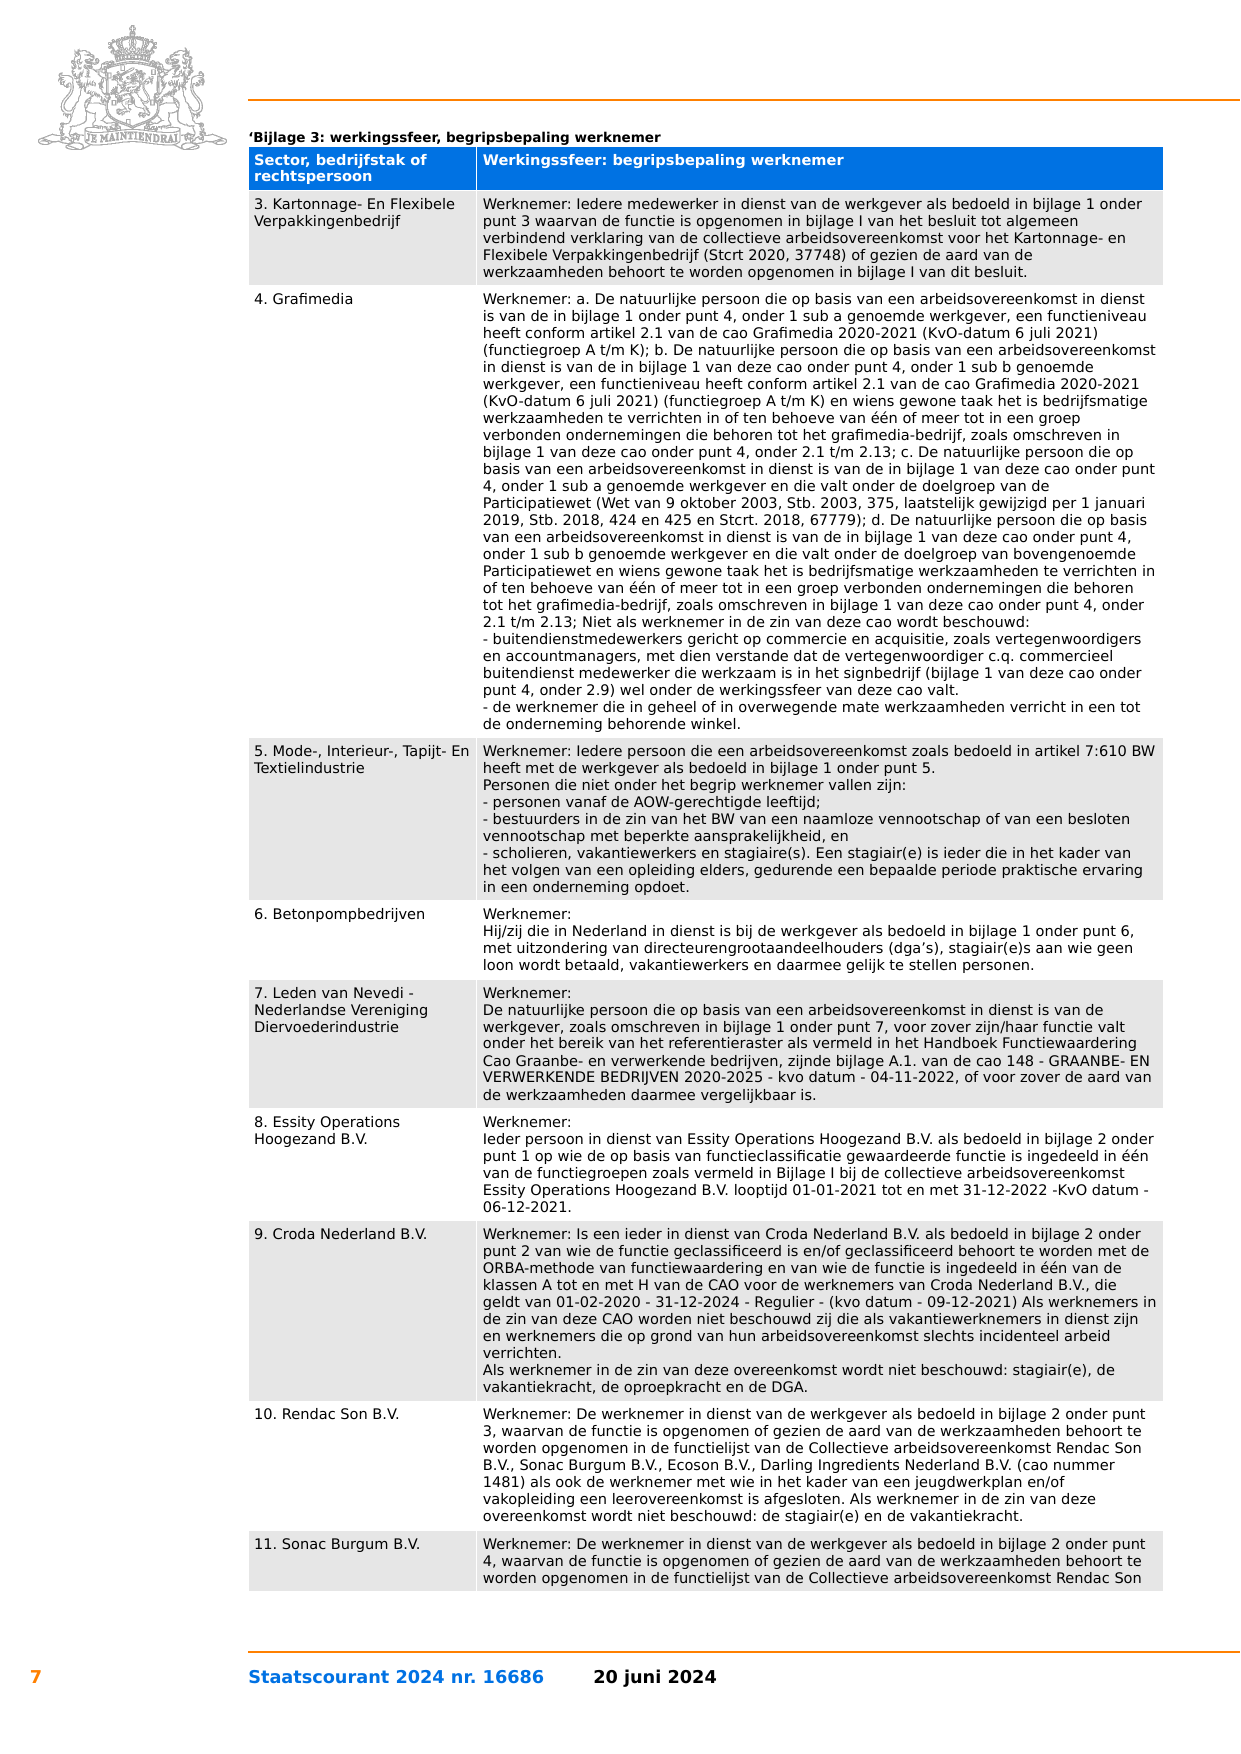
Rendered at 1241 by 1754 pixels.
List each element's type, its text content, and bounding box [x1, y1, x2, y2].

table_cell 8. Essity Operations Hoogezand B.V. [249, 1109, 476, 1220]
table_cell Werknemer: De natuurlijke persoon die op basis van een arbeidsovereenkomst in dienst is van de werkgever, zoals omschreven in bijlage 1 onder punt 7, voor zover zijn/haar functie valt onder het bereik van het referentieraster als vermeld in het Handboek Functiewaardering Cao Graanbe- en verwerkende bedrijven, zijnde bijlage A.1. van de cao 148 - GRAANBE- EN VERWERKENDE BEDRIJVEN 2020-2025 - kvo datum - 04-11-2022, of voor zover de aard van de werkzaamheden daarmee vergelijkbaar is. [477, 980, 1163, 1108]
table_cell 7. Leden van Nevedi - Nederlandse Vereniging Diervoederindustrie [249, 980, 476, 1108]
table_cell Werknemer: Ieder persoon in dienst van Essity Operations Hoogezand B.V. als bedoeld in bijlage 2 onder punt 1 op wie de op basis van functieclassificatie gewaardeerde functie is ingedeeld in één van de functiegroepen zoals vermeld in Bijlage I bij de collectieve arbeidsovereenkomst Essity Operations Hoogezand B.V. looptijd 01-01-2021 tot en met 31-12-2022 -KvO datum - 06-12-2021. [477, 1109, 1163, 1220]
table_cell Sector, bedrijfstak of rechtspersoon [249, 147, 476, 190]
table_cell Werknemer: De werknemer in dienst van de werkgever als bedoeld in bijlage 2 onder punt 4, waarvan de functie is opgenomen of gezien de aard van de werkzaamheden behoort te worden opgenomen in de functielijst van de Collectieve arbeidsovereenkomst Rendac Son [477, 1531, 1163, 1591]
picture [38, 25, 227, 150]
table_cell Werknemer: a. De natuurlijke persoon die op basis van een arbeidsovereenkomst in dienst is van de in bijlage 1 onder punt 4, onder 1 sub a genoemde werkgever, een functieniveau heeft conform artikel 2.1 van de cao Grafimedia 2020-2021 (KvO-datum 6 juli 2021) (functiegroep A t/m K); b. De natuurlijke persoon die op basis van een arbeidsovereenkomst in dienst is van de in bijlage 1 van deze cao onder punt 4, onder 1 sub b genoemde werkgever, een functieniveau heeft conform artikel 2.1 van de cao Grafimedia 2020-2021 (KvO-datum 6 juli 2021) (functiegroep A t/m K) en wiens gewone taak het is bedrijfsmatige werkzaamheden te verrichten in of ten behoeve van één of meer tot in een groep verbonden ondernemingen die behoren tot het grafimedia-bedrijf, zoals omschreven in bijlage 1 van deze cao onder punt 4, onder 2.1 t/m 2.13; c. De natuurlijke persoon die op basis van een arbeidsovereenkomst in dienst is van de in bijlage 1 van deze cao onder punt 4, onder 1 sub a genoemde werkgever en die valt onder de doelgroep van de Participatiewet (Wet van 9 oktober 2003, Stb. 2003, 375, laatstelijk gewijzigd per 1 januari 2019, Stb. 2018, 424 en 425 en Stcrt. 2018, 67779); d. De natuurlijke persoon die op basis van een arbeidsovereenkomst in dienst is van de in bijlage 1 van deze cao onder punt 4, onder 1 sub b genoemde werkgever en die valt onder de doelgroep van bovengenoemde Participatiewet en wiens gewone taak het is bedrijfsmatige werkzaamheden te verrichten in of ten behoeve van één of meer tot in een groep verbonden ondernemingen die behoren tot het grafimedia-bedrijf, zoals omschreven in bijlage 1 van deze cao onder punt 4, onder 2.1 t/m 2.13; Niet als werknemer in de zin van deze cao wordt beschouwd: - buitendienstmedewerkers gericht op commercie en acquisitie, zoals vertegenwoordigers en accountmanagers, met dien verstande dat de vertegenwoordiger c.q. commercieel buitendienst medewerker die werkzaam is in het signbedrijf (bijlage 1 van deze cao onder punt 4, onder 2.9) wel onder de werkingssfeer van deze cao valt. - de werknemer die in geheel of in overwegende mate werkzaamheden verricht in een tot de onderneming behorende winkel. [477, 286, 1163, 737]
table_cell Werknemer: Iedere medewerker in dienst van de werkgever als bedoeld in bijlage 1 onder punt 3 waarvan de functie is opgenomen in bijlage I van het besluit tot algemeen verbindend verklaring van de collectieve arbeidsovereenkomst voor het Kartonnage- en Flexibele Verpakkingenbedrijf (Stcrt 2020, 37748) of gezien de aard van de werkzaamheden behoort te worden opgenomen in bijlage I van dit besluit. [477, 191, 1163, 285]
table_header ‘Bijlage 3: werkingssfeer, begripsbepaling werknemer [248, 130, 1163, 146]
table_cell 9. Croda Nederland B.V. [249, 1221, 476, 1401]
table_cell 3. Kartonnage- En Flexibele Verpakkingenbedrijf [249, 191, 476, 285]
table_cell Werkingssfeer: begripsbepaling werknemer [477, 147, 1163, 190]
table_cell 6. Betonpompbedrijven [249, 901, 476, 979]
table_cell Werknemer: Iedere persoon die een arbeidsovereenkomst zoals bedoeld in artikel 7:610 BW heeft met de werkgever als bedoeld in bijlage 1 onder punt 5. Personen die niet onder het begrip werknemer vallen zijn: - personen vanaf de AOW-gerechtigde leeftijd; - bestuurders in de zin van het BW van een naamloze vennootschap of van een besloten vennootschap met beperkte aansprakelijkheid, en - scholieren, vakantiewerkers en stagiaire(s). Een stagiair(e) is ieder die in het kader van het volgen van een opleiding elders, gedurende een bepaalde periode praktische ervaring in een onderneming opdoet. [477, 738, 1163, 900]
table_cell 11. Sonac Burgum B.V. [249, 1531, 476, 1591]
table_cell Werknemer: Hij/zij die in Nederland in dienst is bij de werkgever als bedoeld in bijlage 1 onder punt 6, met uitzondering van directeurengrootaandeelhouders (dga’s), stagiair(e)s aan wie geen loon wordt betaald, vakantiewerkers en daarmee gelijk te stellen personen. [477, 901, 1163, 979]
table_cell 4. Grafimedia [249, 286, 476, 737]
table_cell 10. Rendac Son B.V. [249, 1402, 476, 1530]
table_cell 5. Mode-, Interieur-, Tapijt- En Textielindustrie [249, 738, 476, 900]
table_cell Werknemer: Is een ieder in dienst van Croda Nederland B.V. als bedoeld in bijlage 2 onder punt 2 van wie de functie geclassificeerd is en/of geclassificeerd behoort te worden met de ORBA-methode van functiewaardering en van wie de functie is ingedeeld in één van de klassen A tot en met H van de CAO voor de werknemers van Croda Nederland B.V., die geldt van 01-02-2020 - 31-12-2024 - Regulier - (kvo datum - 09-12-2021) Als werknemers in de zin van deze CAO worden niet beschouwd zij die als vakantiewerknemers in dienst zijn en werknemers die op grond van hun arbeidsovereenkomst slechts incidenteel arbeid verrichten. Als werknemer in de zin van deze overeenkomst wordt niet beschouwd: stagiair(e), de vakantiekracht, de oproepkracht en de DGA. [477, 1221, 1163, 1401]
table_cell Werknemer: De werknemer in dienst van de werkgever als bedoeld in bijlage 2 onder punt 3, waarvan de functie is opgenomen of gezien de aard van de werkzaamheden behoort te worden opgenomen in de functielijst van de Collectieve arbeidsovereenkomst Rendac Son B.V., Sonac Burgum B.V., Ecoson B.V., Darling Ingredients Nederland B.V. (cao nummer 1481) als ook de werknemer met wie in het kader van een jeugdwerkplan en/of vakopleiding een leerovereenkomst is afgesloten. Als werknemer in de zin van deze overeenkomst wordt niet beschouwd: de stagiair(e) en de vakantiekracht. [477, 1402, 1163, 1530]
